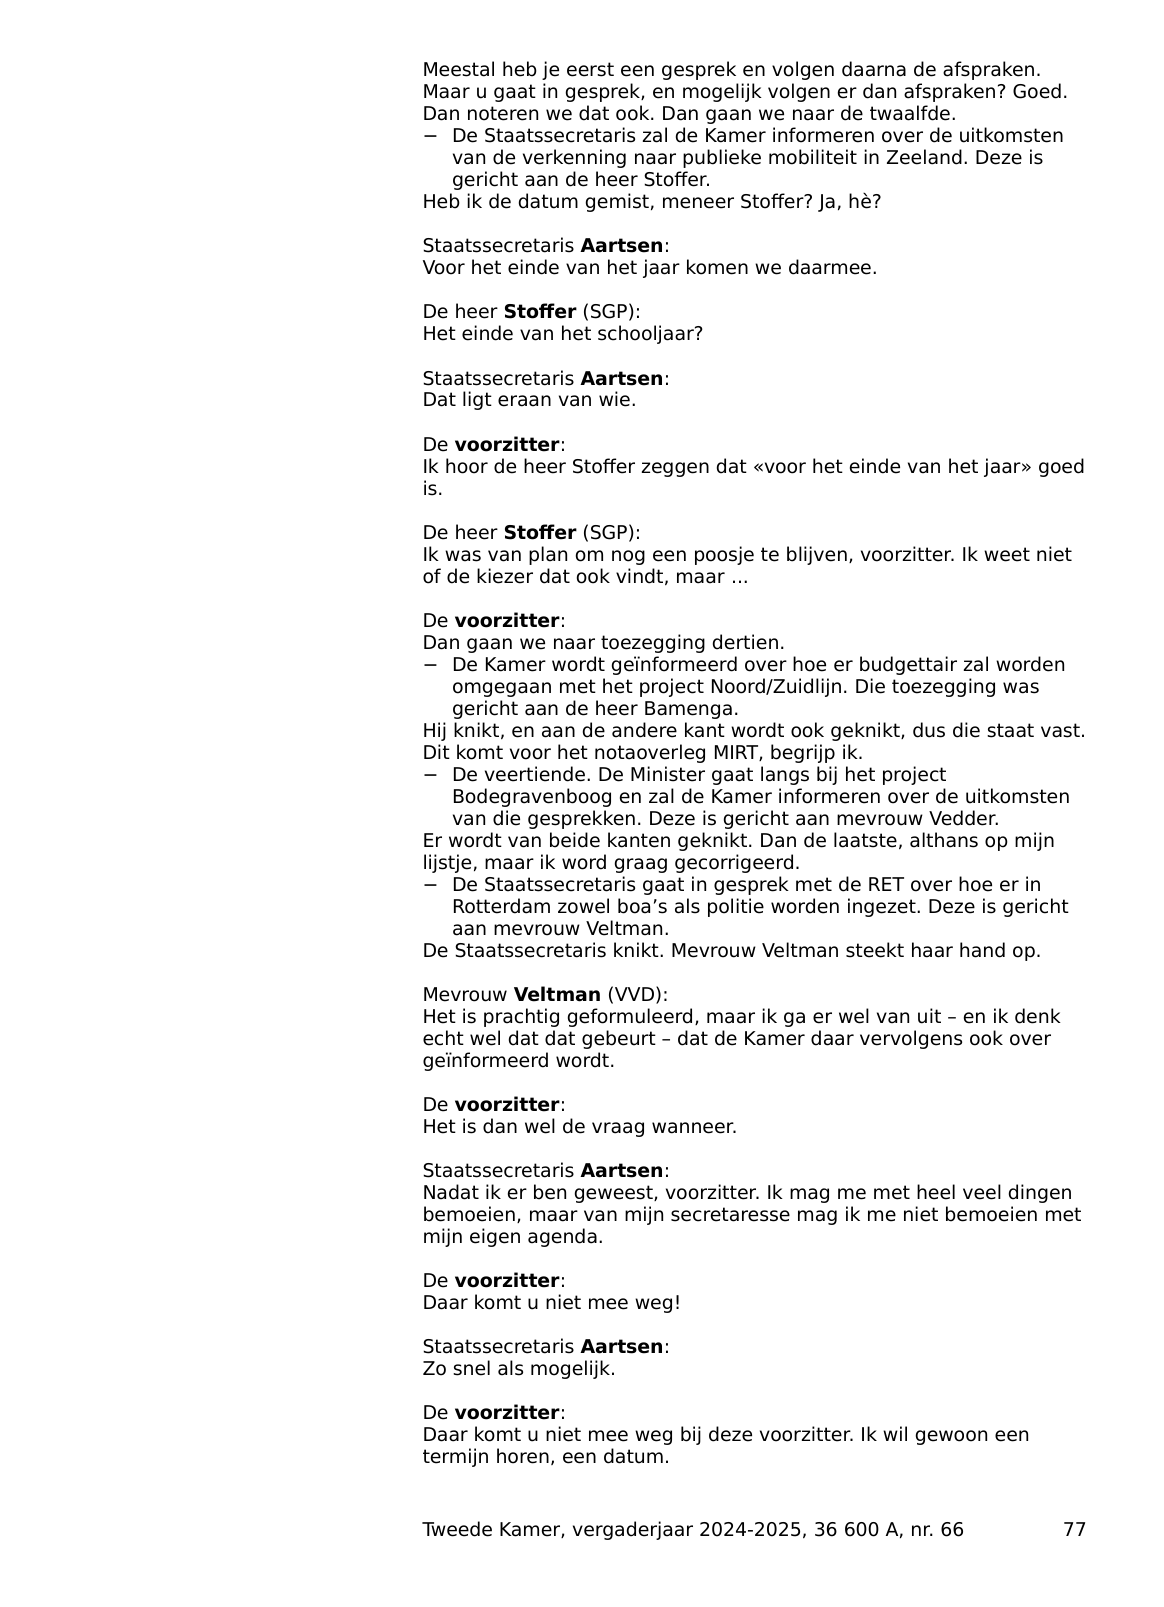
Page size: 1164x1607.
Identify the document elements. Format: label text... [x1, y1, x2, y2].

text Staatssecretaris Aartsen: [422, 367, 1087, 389]
text Voor het einde van het jaar komen we daarmee. [422, 257, 1087, 279]
text Daar komt u niet mee weg bij deze voorzitter. Ik wil gewoon een termijn horen, een datum. [422, 1424, 1087, 1468]
text De voorzitter: [422, 433, 1087, 456]
text Zo snel als mogelijk. [422, 1358, 1087, 1380]
text Het einde van het schooljaar? [422, 323, 1087, 345]
text Hij knikt, en aan de andere kant wordt ook geknikt, dus die staat vast. Dit komt voor het notaoverleg MIRT, begrijp ik. [422, 720, 1087, 764]
text − De Staatssecretaris gaat in gesprek met de RET over hoe er in Rotterdam zowel boa’s als politie worden ingezet. Deze is gericht aan mevrouw Veltman. [422, 873, 1087, 939]
text Dan gaan we naar toezegging dertien. [422, 632, 1087, 654]
text Meestal heb je eerst een gesprek en volgen daarna de afspraken. Maar u gaat in gesprek, en mogelijk volgen er dan afspraken? Goed. Dan noteren we dat ook. Dan gaan we naar de twaalfde. [422, 59, 1087, 125]
text Ik hoor de heer Stoffer zeggen dat «voor het einde van het jaar» goed is. [422, 456, 1087, 499]
text De voorzitter: [422, 1402, 1087, 1424]
text De voorzitter: [422, 610, 1087, 632]
text De Staatssecretaris knikt. Mevrouw Veltman steekt haar hand op. [422, 939, 1087, 961]
text Staatssecretaris Aartsen: [422, 1160, 1087, 1182]
text Staatssecretaris Aartsen: [422, 235, 1087, 257]
text Mevrouw Veltman (VVD): [422, 984, 1087, 1006]
text Daar komt u niet mee weg! [422, 1292, 1087, 1314]
text − De veertiende. De Minister gaat langs bij het project Bodegravenboog en zal de Kamer informeren over de uitkomsten van die gesprekken. Deze is gericht aan mevrouw Vedder. [422, 764, 1087, 829]
text Dat ligt eraan van wie. [422, 389, 1087, 411]
text De heer Stoffer (SGP): [422, 301, 1087, 323]
text Het is prachtig geformuleerd, maar ik ga er wel van uit – en ik denk echt wel dat dat gebeurt – dat de Kamer daar vervolgens ook over geïnformeerd wordt. [422, 1006, 1087, 1072]
text Het is dan wel de vraag wanneer. [422, 1116, 1087, 1138]
text − De Staatssecretaris zal de Kamer informeren over de uitkomsten van de verkenning naar publieke mobiliteit in Zeeland. Deze is gericht aan de heer Stoffer. [422, 125, 1087, 191]
text Heb ik de datum gemist, meneer Stoffer? Ja, hè? [422, 191, 1087, 213]
text Ik was van plan om nog een poosje te blijven, voorzitter. Ik weet niet of de kiezer dat ook vindt, maar ... [422, 544, 1087, 588]
text De heer Stoffer (SGP): [422, 522, 1087, 544]
text − De Kamer wordt geïnformeerd over hoe er budgettair zal worden omgegaan met het project Noord/Zuidlijn. Die toezegging was gericht aan de heer Bamenga. [422, 654, 1087, 720]
text Nadat ik er ben geweest, voorzitter. Ik mag me met heel veel dingen bemoeien, maar van mijn secretaresse mag ik me niet bemoeien met mijn eigen agenda. [422, 1182, 1087, 1248]
text De voorzitter: [422, 1270, 1087, 1292]
text De voorzitter: [422, 1094, 1087, 1116]
text Er wordt van beide kanten geknikt. Dan de laatste, althans op mijn lijstje, maar ik word graag gecorrigeerd. [422, 829, 1087, 873]
text Staatssecretaris Aartsen: [422, 1336, 1087, 1358]
